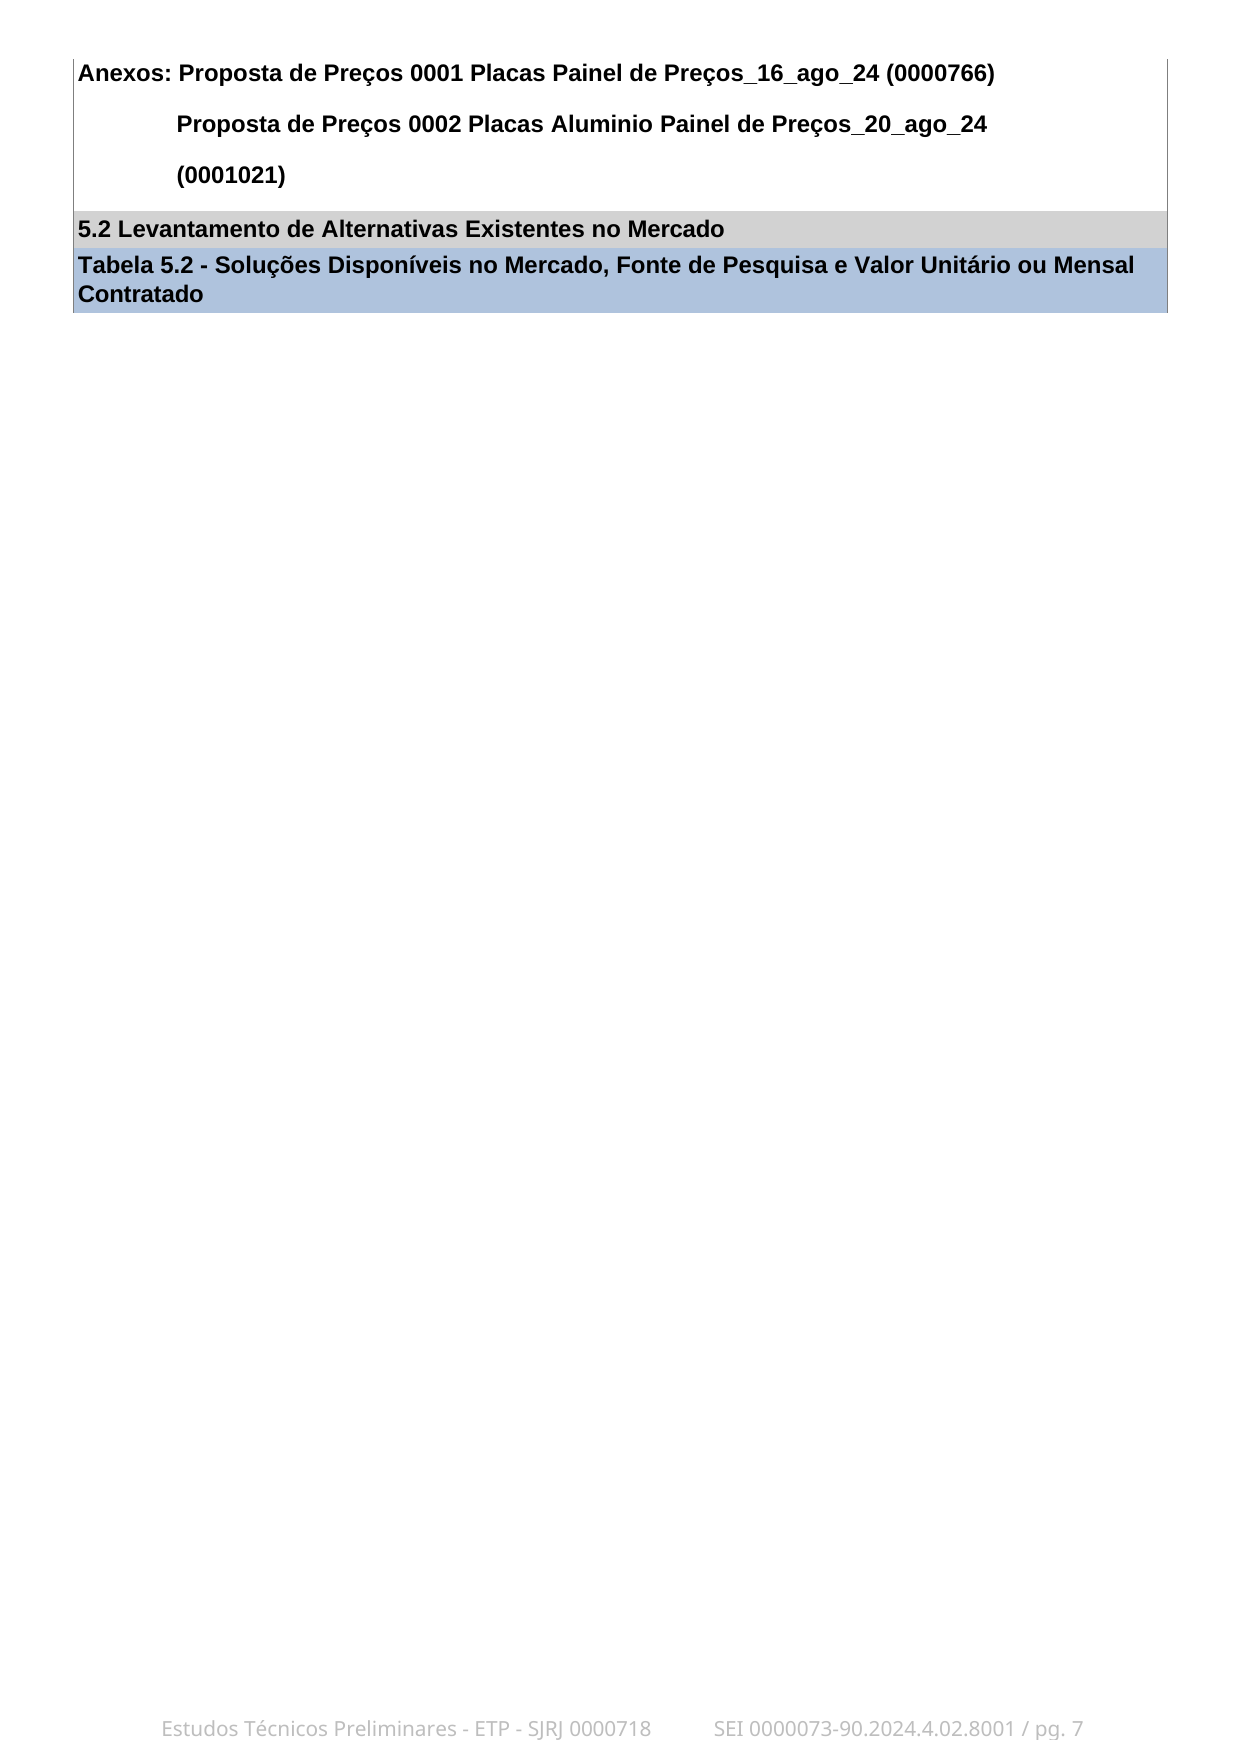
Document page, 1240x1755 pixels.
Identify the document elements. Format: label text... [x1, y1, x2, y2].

table_header Anexos: Proposta de Preços 0001 Placas Painel de Preços_16_ago_24 (0000766) Proposta de Preços 0002 Placas Aluminio Painel de Preços_20_ago_24 (0001021) [74, 59, 1167, 211]
table_cell 5.2 Levantamento de Alternativas Existentes no Mercado [74, 211, 1167, 248]
table_cell Tabela 5.2 - Soluções Disponíveis no Mercado, Fonte de Pesquisa e Valor Unitário ou Mensal Contratado [74, 248, 1167, 313]
